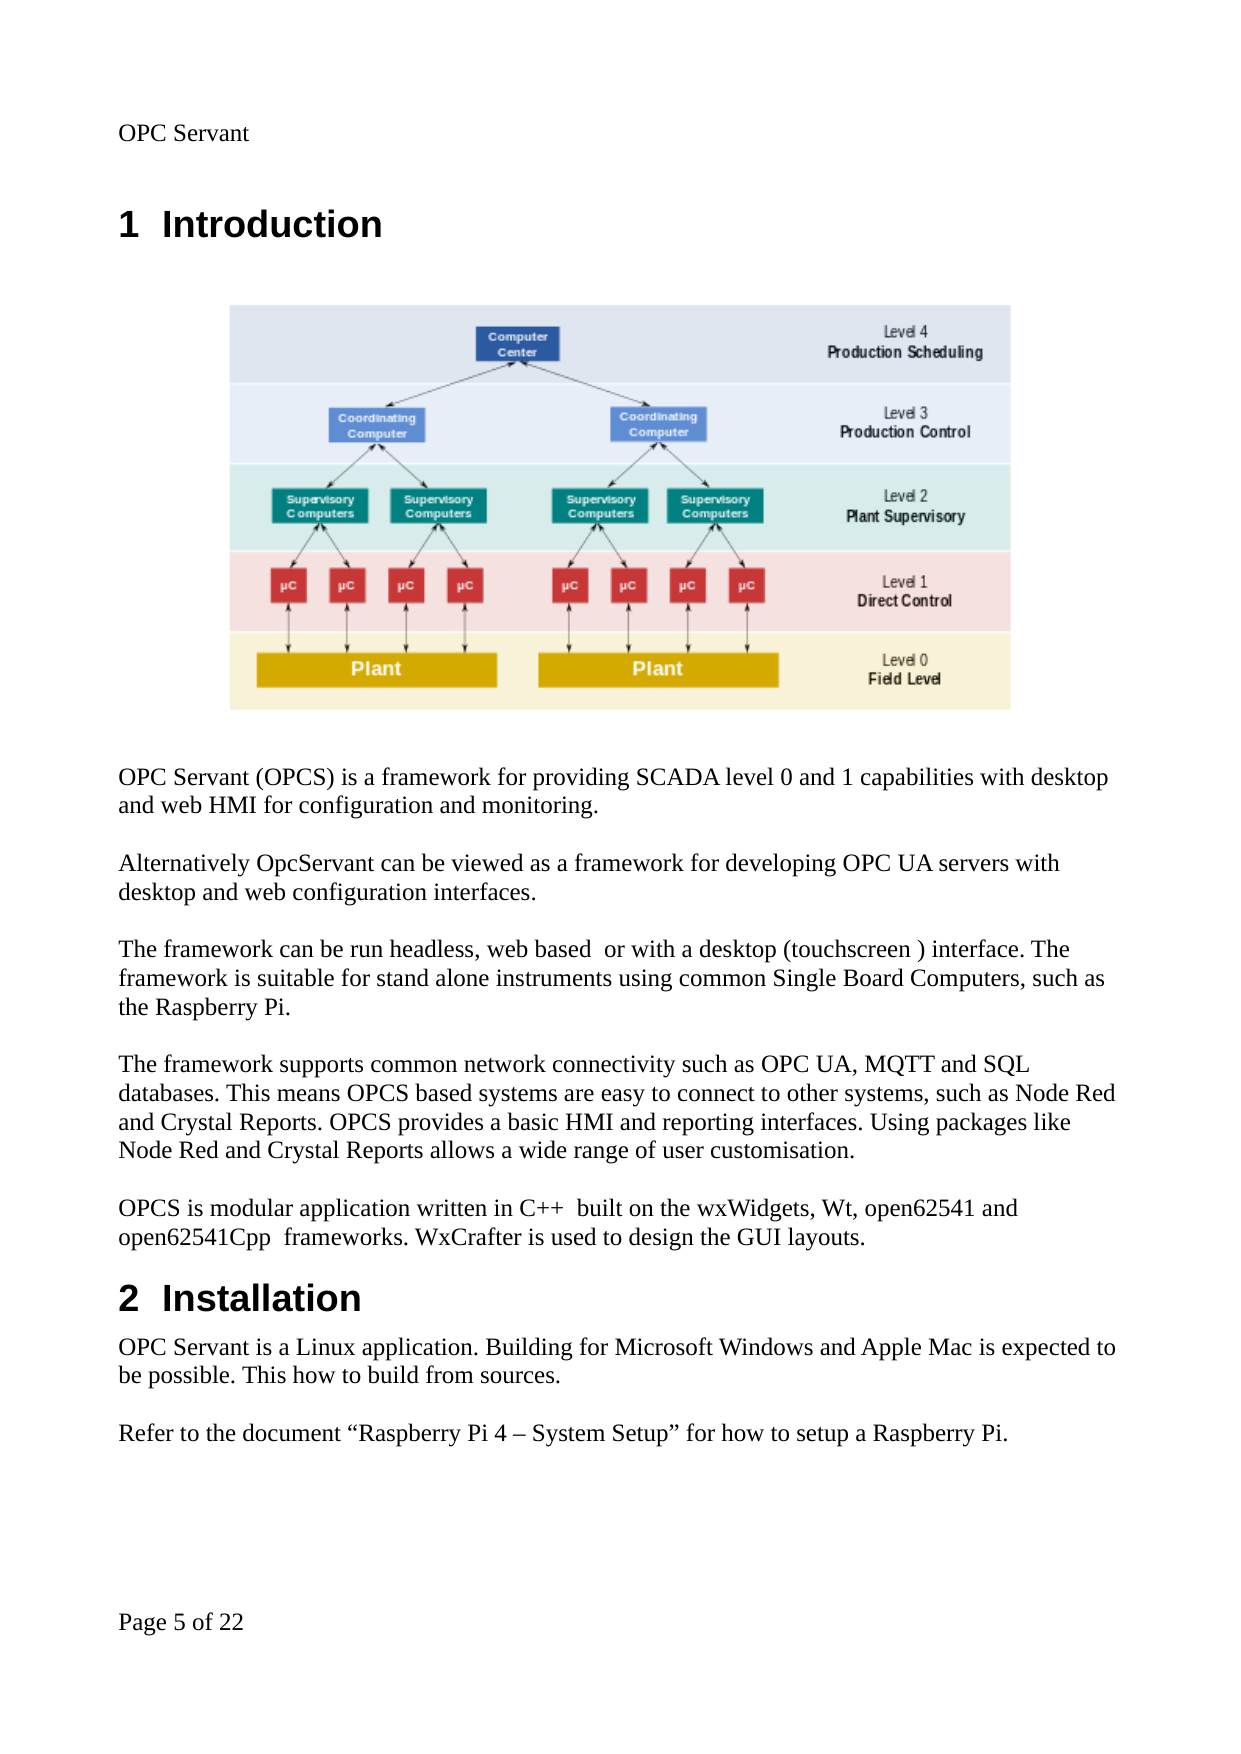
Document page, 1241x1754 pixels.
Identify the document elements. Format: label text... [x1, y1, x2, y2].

text The framework supports common network connectivity such as OPC UA, MQTT and SQL databases. This means OPCS based systems are easy to connect to other systems, such as Node Red and Crystal Reports. OPCS provides a basic HMI and reporting interfaces. Using packages like Node Red and Crystal Reports allows a wide range of user customisation. [118, 1049, 1122, 1164]
text OPCS is modular application written in C++ built on the wxWidgets, Wt, open62541 and open62541Cpp frameworks. WxCrafter is used to design the GUI layouts. [118, 1193, 1122, 1250]
subtitle Installation [118, 1275, 1122, 1319]
picture [229, 305, 1011, 710]
text The framework can be run headless, web based or with a desktop (touchscreen ) interface. The framework is suitable for stand alone instruments using common Single Board Computers, such as the Raspberry Pi. [118, 934, 1122, 1020]
text Refer to the document “Raspberry Pi 4 – System Setup” for how to setup a Raspberry Pi. [118, 1418, 1122, 1447]
text Alternatively OpcServant can be viewed as a framework for developing OPC UA servers with desktop and web configuration interfaces. [118, 848, 1122, 905]
text OPC Servant is a Linux application. Building for Microsoft Windows and Apple Mac is expected to be possible. This how to build from sources. [118, 1332, 1122, 1389]
subtitle Introduction [118, 201, 1122, 245]
text OPC Servant (OPCS) is a framework for providing SCADA level 0 and 1 capabilities with desktop and web HMI for configuration and monitoring. [118, 762, 1122, 819]
